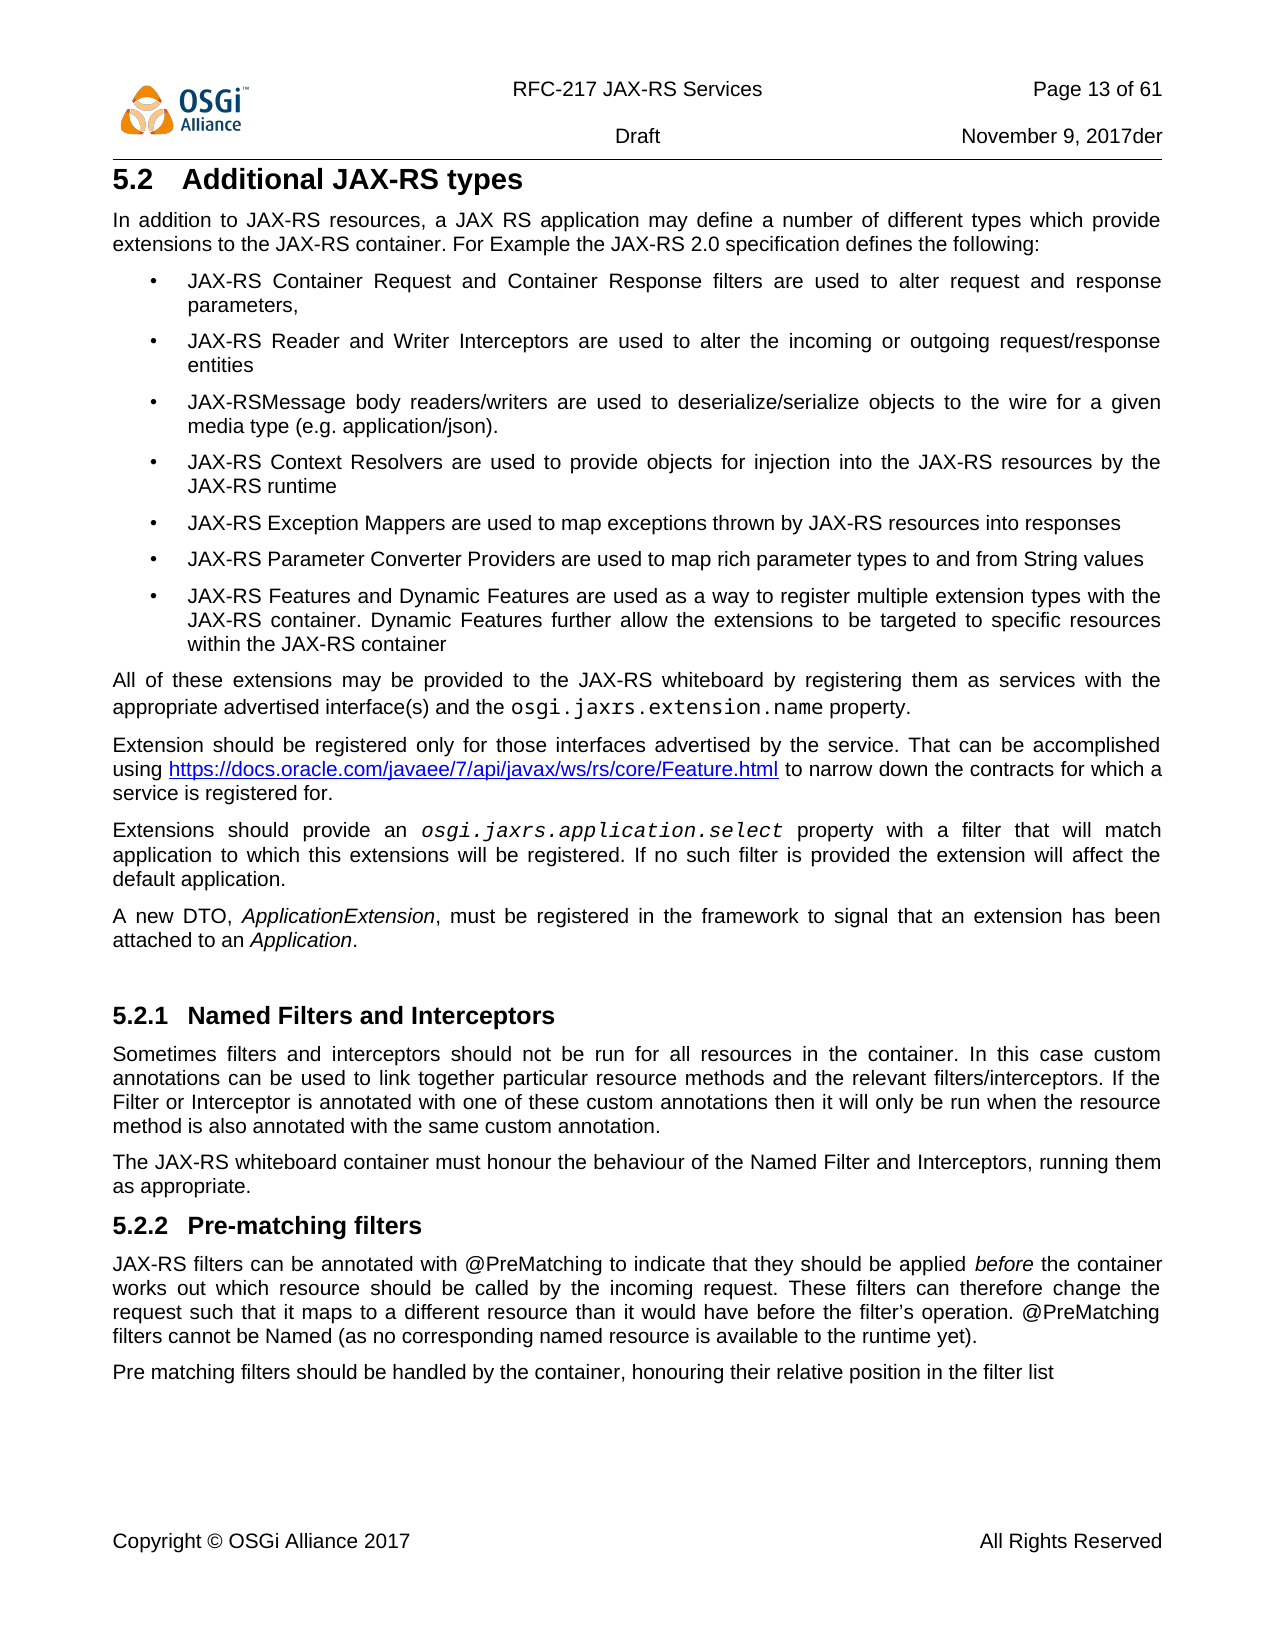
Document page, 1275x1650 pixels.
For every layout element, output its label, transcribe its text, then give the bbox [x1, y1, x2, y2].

list JAX-RS Parameter Converter Providers are used to map rich parameter types to and from String values [150, 547, 1162, 571]
text The JAX-RS whiteboard container must honour the behaviour of the Named Filter and Interceptors, running them as appropriate. [112, 1150, 1162, 1198]
subtitle Additional JAX-RS types [112, 160, 1162, 196]
text All of these extensions may be provided to the JAX-RS whiteboard by registering them as services with the appropriate advertised interface(s) and the osgi.jaxrs.extension.name property. [112, 668, 1162, 721]
text A new DTO, ApplicationExtension, must be registered in the framework to signal that an extension has been attached to an Application. [112, 904, 1162, 952]
list JAX-RS Container Request and Container Response filters are used to alter request and response parameters, [150, 268, 1162, 317]
text Pre matching filters should be handled by the container, honouring their relative position in the filter list [112, 1360, 1162, 1384]
text In addition to JAX-RS resources, a JAX RS application may define a number of different types which provide extensions to the JAX-RS container. For Example the JAX-RS 2.0 specification defines the following: [112, 208, 1162, 256]
list JAX-RS Exception Mappers are used to map exceptions thrown by JAX-RS resources into responses [150, 511, 1162, 535]
list JAX-RS Context Resolvers are used to provide objects for injection into the JAX-RS resources by the JAX-RS runtime [150, 450, 1162, 498]
list JAX-RSMessage body readers/writers are used to deserialize/serialize objects to the wire for a given media type (e.g. application/json). [150, 389, 1162, 438]
subtitle Pre-matching filters [112, 1211, 1162, 1239]
text JAX-RS filters can be annotated with @PreMatching to indicate that they should be applied before the container works out which resource should be called by the incoming request. These filters can therefore change the request such that it maps to a different resource than it would have before the filter’s operation. @PreMatching filters cannot be Named (as no corresponding named resource is available to the runtime yet). [112, 1252, 1162, 1348]
text Extension should be registered only for those interfaces advertised by the service. That can be accomplished using https://docs.oracle.com/javaee/7/api/javax/ws/rs/core/Feature.html to narrow down the contracts for which a service is registered for. [112, 733, 1162, 805]
list JAX-RS Reader and Writer Interceptors are used to alter the incoming or outgoing request/response entities [150, 329, 1162, 377]
text Sometimes filters and interceptors should not be run for all resources in the container. In this case custom annotations can be used to link together particular resource methods and the relevant filters/interceptors. If the Filter or Interceptor is annotated with one of these custom annotations then it will only be run when the resource method is also annotated with the same custom annotation. [112, 1042, 1162, 1138]
text Extensions should provide an osgi.jaxrs.application.select property with a filter that will match application to which this extensions will be registered. If no such filter is provided the extension will affect the default application. [112, 817, 1162, 891]
list JAX-RS Features and Dynamic Features are used as a way to register multiple extension types with the JAX-RS container. Dynamic Features further allow the extensions to be targeted to specific resources within the JAX-RS container [150, 584, 1162, 656]
subtitle Named Filters and Interceptors [112, 1001, 1162, 1029]
picture [113, 78, 257, 142]
